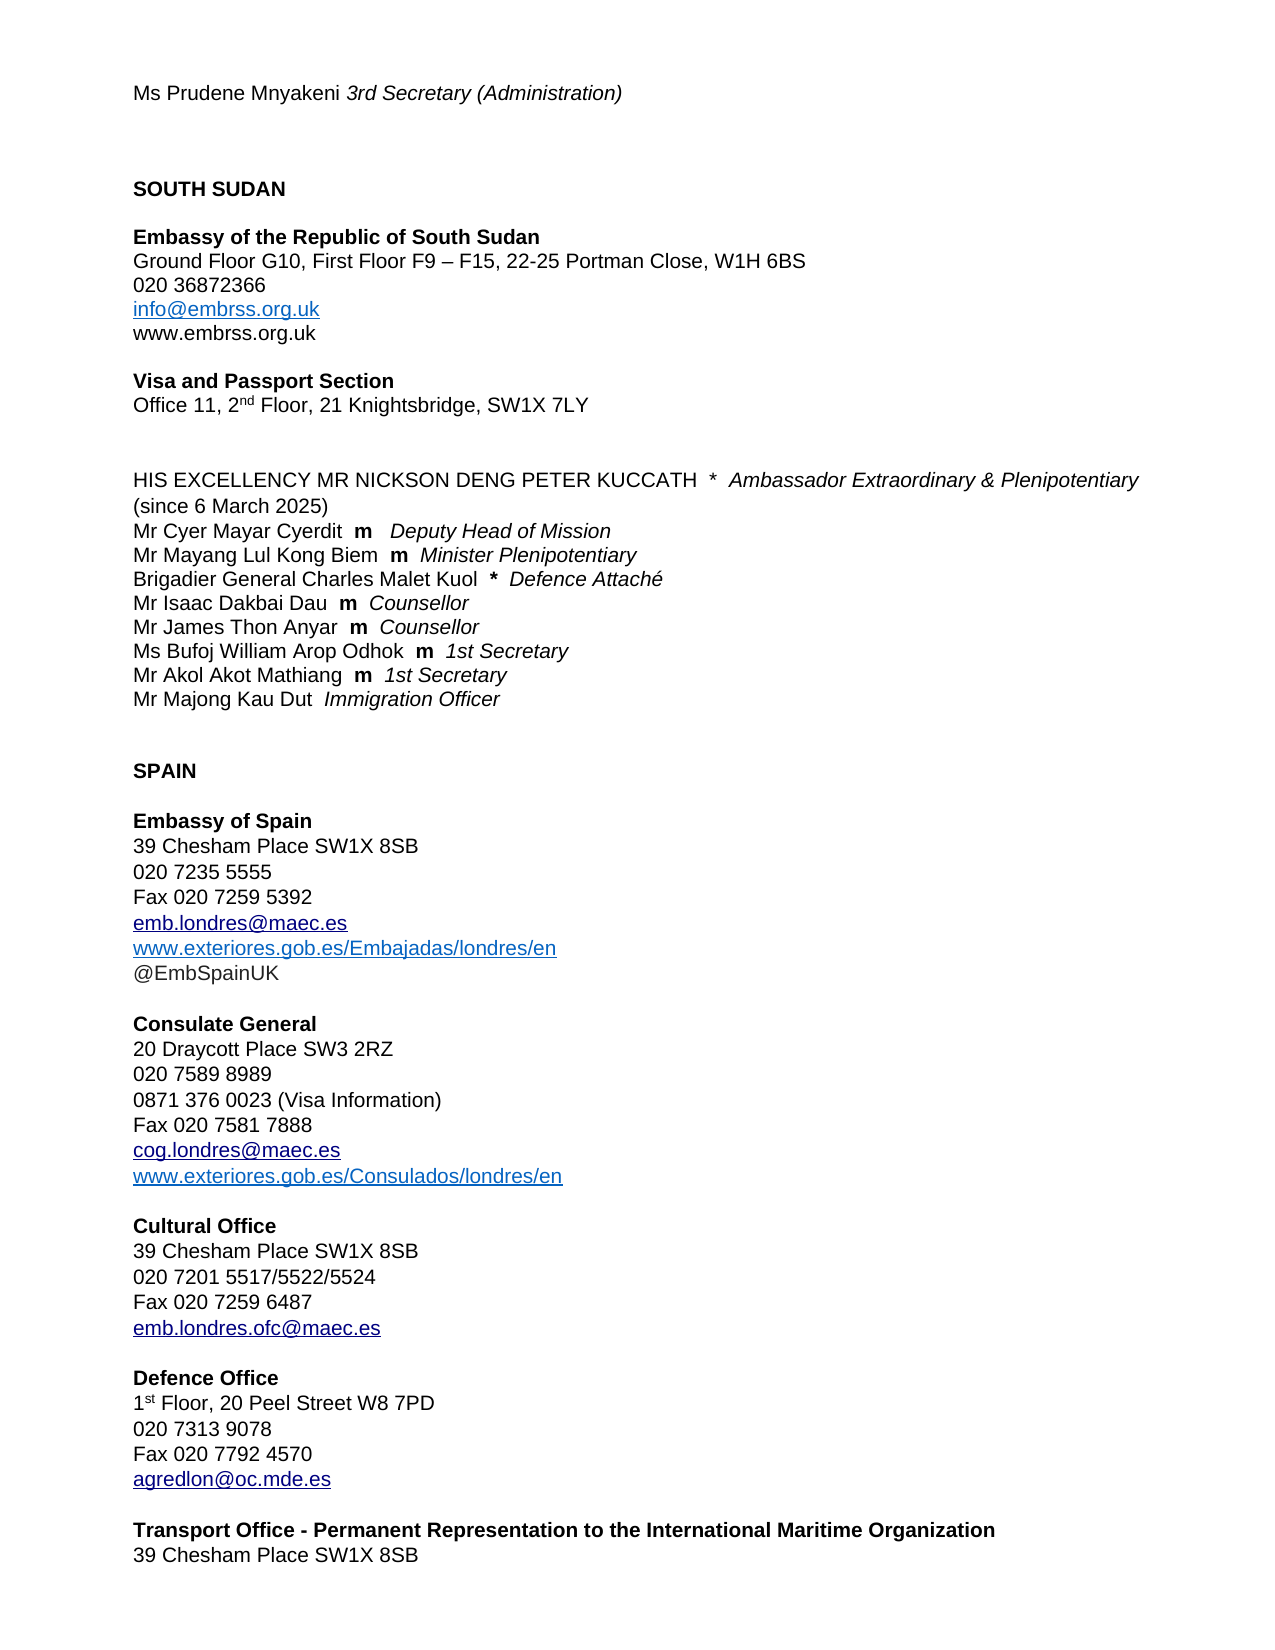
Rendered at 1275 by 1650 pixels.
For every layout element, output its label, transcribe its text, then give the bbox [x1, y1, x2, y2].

text SPAIN [133, 758, 1181, 782]
text 020 7235 5555 [133, 860, 1181, 884]
text info@embrss.org.uk [133, 297, 1181, 321]
text Cultural Office [133, 1214, 1181, 1238]
text Mr Akol Akot Mathiang m 1st Secretary [133, 663, 1181, 687]
text Mr Cyer Mayar Cyerdit m Deputy Head of Mission [133, 519, 1181, 543]
text Visa and Passport Section [133, 368, 1181, 392]
text Fax 020 7792 4570 [133, 1442, 1181, 1466]
text Transport Office - Permanent Representation to the International Maritime Organization [133, 1518, 1181, 1542]
text Consulate General [133, 1012, 1181, 1036]
text www.embrss.org.uk [133, 321, 1181, 344]
text emb.londres@maec.es [133, 910, 1181, 934]
text cog.londres@maec.es [133, 1138, 1181, 1162]
text Embassy of Spain [133, 809, 1181, 833]
text 020 7313 9078 [133, 1417, 1181, 1441]
text Fax 020 7581 7888 [133, 1113, 1181, 1137]
text agredlon@oc.mde.es [133, 1467, 1181, 1491]
text Mr James Thon Anyar m Counsellor [133, 615, 1181, 639]
text Ground Floor G10, First Floor F9 – F15, 22-25 Portman Close, W1H 6BS [133, 249, 1181, 273]
text 020 7201 5517/5522/5524 [133, 1265, 1181, 1289]
text Fax 020 7259 6487 [133, 1290, 1181, 1314]
text 020 7589 8989 [133, 1062, 1181, 1086]
text Fax 020 7259 5392 [133, 885, 1181, 909]
text Defence Office [133, 1366, 1181, 1390]
text emb.londres.ofc@maec.es [133, 1315, 1181, 1339]
text Mr Mayang Lul Kong Biem m Minister Plenipotentiary [133, 543, 1181, 567]
text Embassy of the Republic of South Sudan [133, 225, 1181, 249]
text www.exteriores.gob.es/Embajadas/londres/en [133, 936, 1181, 959]
text 1st Floor, 20 Peel Street W8 7PD [133, 1391, 1181, 1415]
text www.exteriores.gob.es/Consulados/londres/en [133, 1163, 1181, 1187]
text SOUTH SUDAN [133, 177, 1181, 201]
text Brigadier General Charles Malet Kuol * Defence Attaché [133, 567, 1181, 591]
text Ms Bufoj William Arop Odhok m 1st Secretary [133, 639, 1181, 663]
text Mr Isaac Dakbai Dau m Counsellor [133, 591, 1181, 615]
text 39 Chesham Place SW1X 8SB [133, 1239, 1181, 1263]
text 39 Chesham Place SW1X 8SB [133, 834, 1181, 858]
text HIS EXCELLENCY MR NICKSON DENG PETER KUCCATH * Ambassador Extraordinary & Plenipotentiary (since 6 March 2025) [133, 464, 1181, 518]
text 020 36872366 [133, 273, 1181, 297]
text @EmbSpainUK [133, 961, 1181, 985]
text 39 Chesham Place SW1X 8SB [133, 1543, 1181, 1567]
text 0871 376 0023 (Visa Information) [133, 1087, 1181, 1111]
text Office 11, 2nd Floor, 21 Knightsbridge, SW1X 7LY [133, 392, 1181, 416]
text Mr Majong Kau Dut Immigration Officer [133, 687, 1181, 711]
text Ms Prudene Mnyakeni 3rd Secretary (Administration) [133, 81, 1181, 105]
text 20 Draycott Place SW3 2RZ [133, 1037, 1181, 1061]
